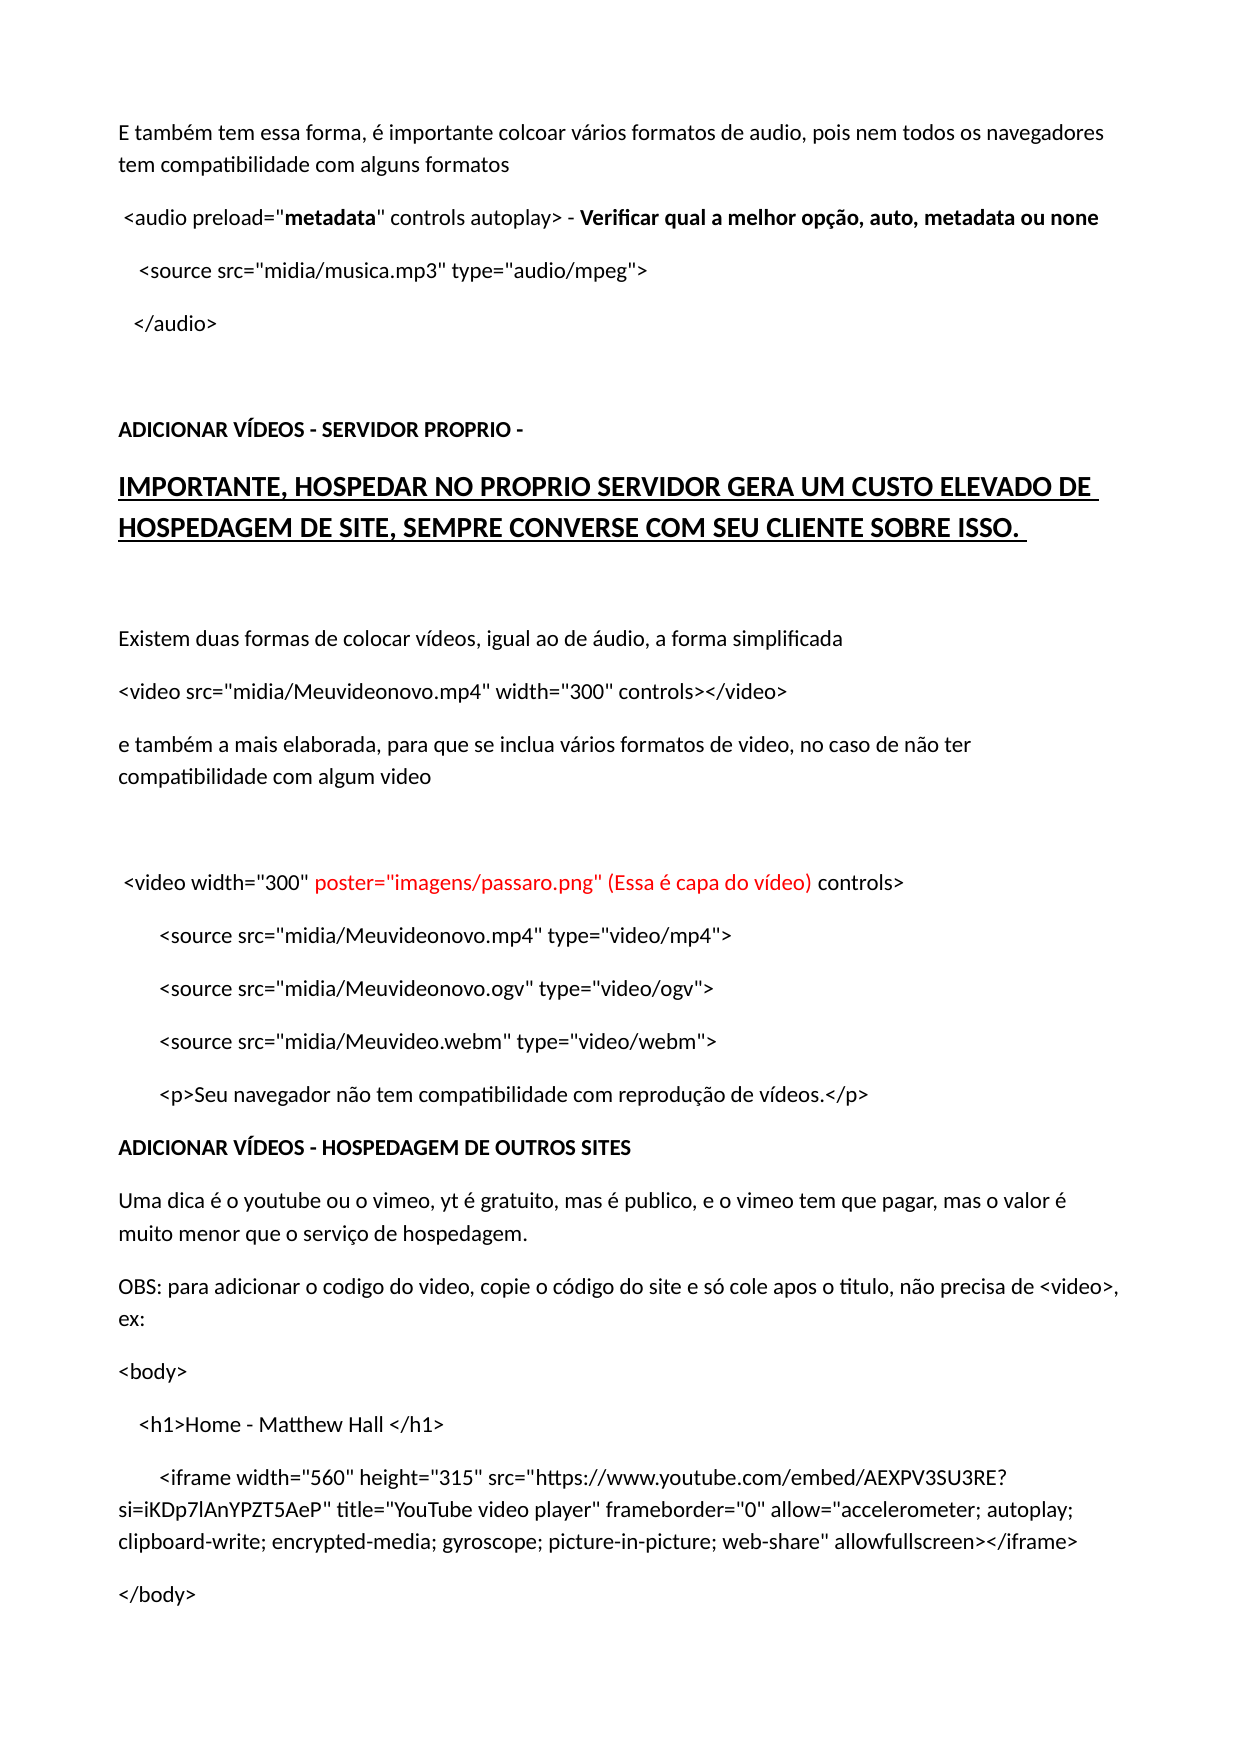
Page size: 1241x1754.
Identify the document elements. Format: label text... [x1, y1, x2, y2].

text e também a mais elaborada, para que se inclua vários formatos de video, no caso de não ter compatibilidade com algum video [118, 730, 1122, 790]
text </audio> [118, 309, 1122, 337]
text Uma dica é o youtube ou o vimeo, yt é gratuito, mas é publico, e o vimeo tem que pagar, mas o valor é muito menor que o serviço de hospedagem. [118, 1187, 1122, 1247]
text <source src="midia/Meuvideonovo.mp4" type="video/mp4"> [118, 921, 1122, 949]
text <video width="300" poster="imagens/passaro.png" (Essa é capa do vídeo) controls> [118, 868, 1122, 896]
text ADICIONAR VÍDEOS - SERVIDOR PROPRIO - [118, 415, 1122, 443]
text <h1>Home - Matthew Hall </h1> [118, 1410, 1122, 1438]
text <audio preload="metadata" controls autoplay> - Verificar qual a melhor opção, auto, metadata ou none [118, 203, 1122, 231]
text IMPORTANTE, HOSPEDAR NO PROPRIO SERVIDOR GERA UM CUSTO ELEVADO DE HOSPEDAGEM DE SITE, SEMPRE CONVERSE COM SEU CLIENTE SOBRE ISSO. [118, 468, 1122, 545]
text E também tem essa forma, é importante colcoar vários formatos de audio, pois nem todos os navegadores tem compatibilidade com alguns formatos [118, 118, 1122, 178]
text <video src="midia/Meuvideonovo.mp4" width="300" controls></video> [118, 677, 1122, 705]
text <source src="midia/Meuvideo.webm" type="video/webm"> [118, 1027, 1122, 1056]
text <iframe width="560" height="315" src="https://www.youtube.com/embed/AEXPV3SU3RE?si=iKDp7lAnYPZT5AeP" title="YouTube video player" frameborder="0" allow="accelerometer; autoplay; clipboard-write; encrypted-media; gyroscope; picture-in-picture; web-share" allowfullscreen></iframe> [118, 1463, 1122, 1555]
text Existem duas formas de colocar vídeos, igual ao de áudio, a forma simplificada [118, 624, 1122, 652]
text </body> [118, 1580, 1122, 1608]
text ADICIONAR VÍDEOS - HOSPEDAGEM DE OUTROS SITES [118, 1133, 1122, 1162]
text <source src="midia/Meuvideonovo.ogv" type="video/ogv"> [118, 974, 1122, 1002]
text OBS: para adicionar o codigo do video, copie o código do site e só cole apos o titulo, não precisa de <video>, ex: [118, 1272, 1122, 1332]
text <p>Seu navegador não tem compatibilidade com reprodução de vídeos.</p> [118, 1081, 1122, 1108]
text <body> [118, 1357, 1122, 1385]
text <source src="midia/musica.mp3" type="audio/mpeg"> [118, 256, 1122, 284]
